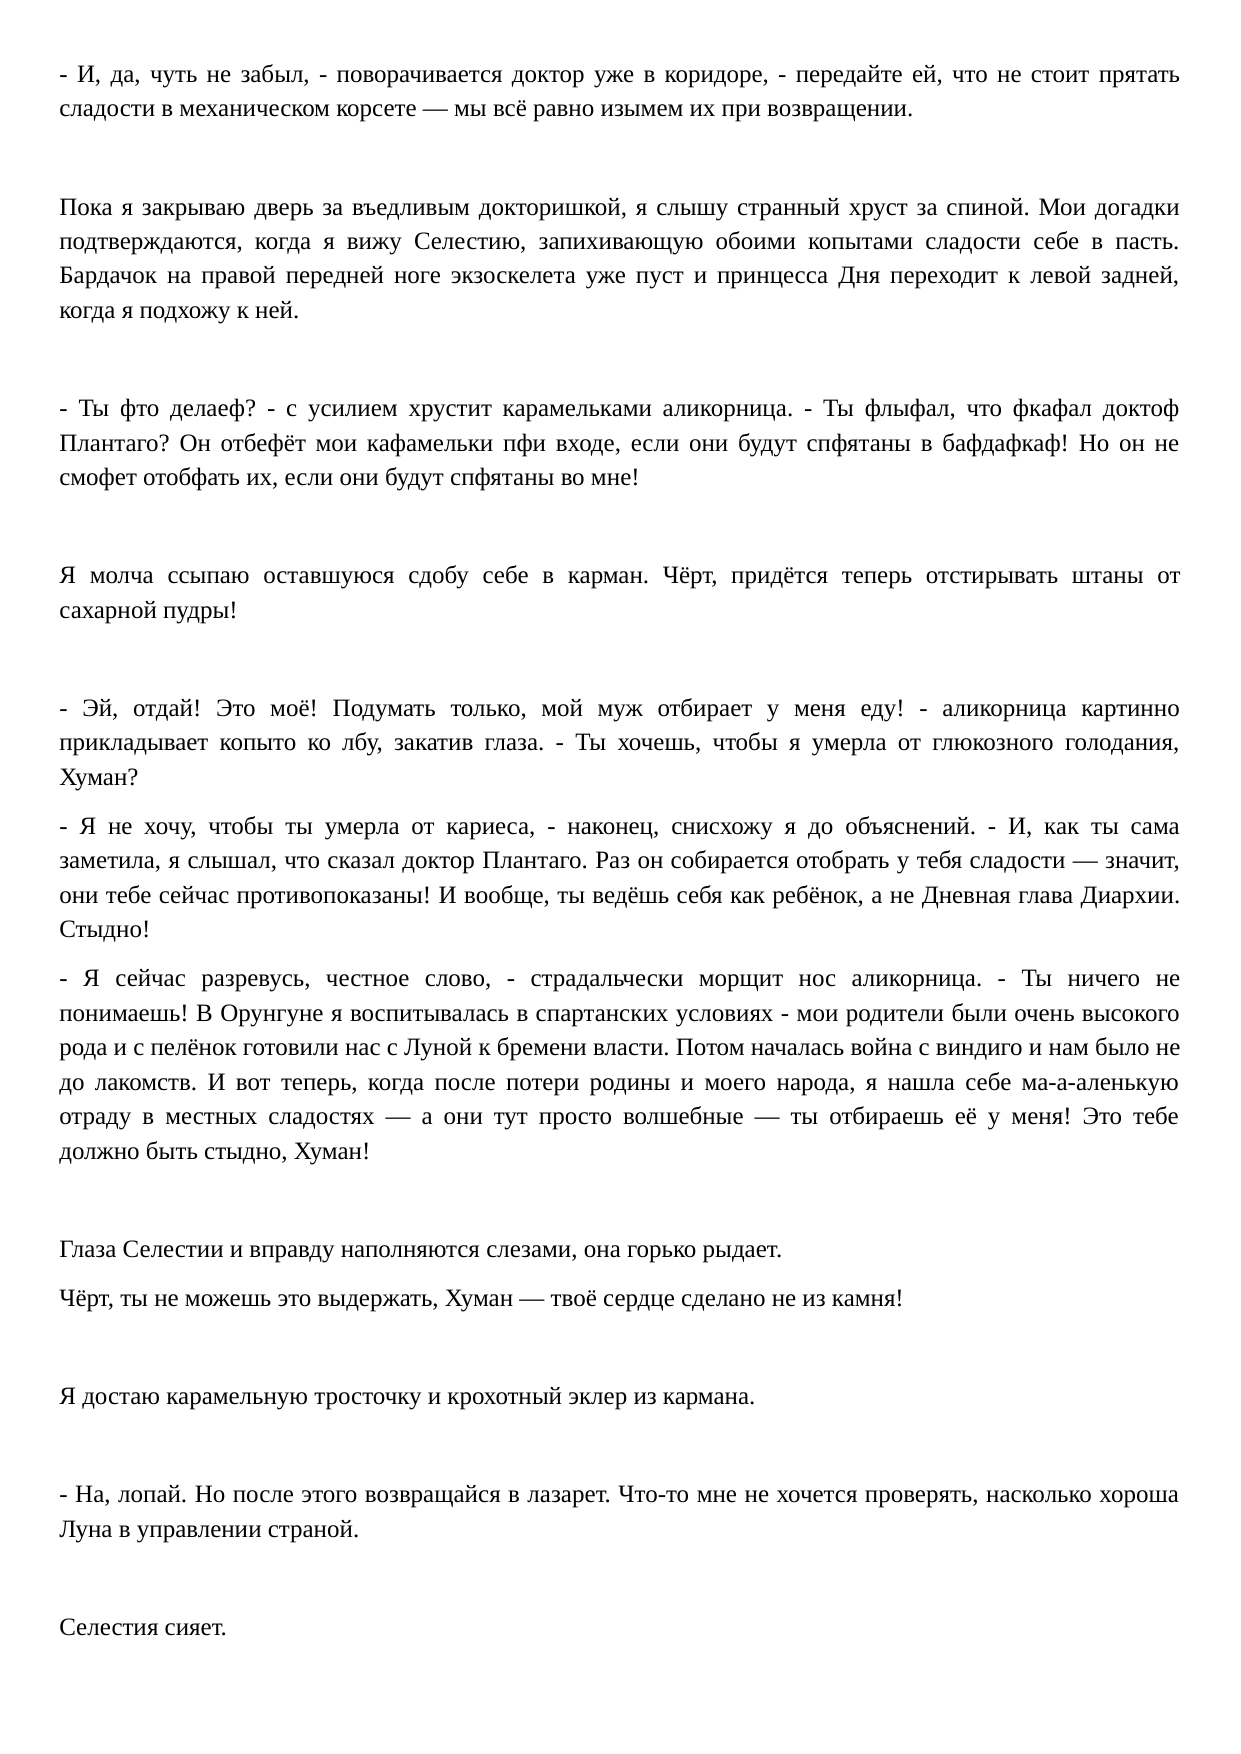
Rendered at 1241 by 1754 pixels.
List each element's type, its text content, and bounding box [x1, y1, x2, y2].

text - И, да, чуть не забыл, - поворачивается доктор уже в коридоре, - передайте ей, что не стоит прятать сладости в механическом корсете — мы всё равно изымем их при возвращении. [59, 59, 1181, 122]
text Я достаю карамельную тросточку и крохотный эклер из кармана. [59, 1381, 1181, 1410]
text - Я не хочу, чтобы ты умерла от кариеса, - наконец, снисхожу я до объяснений. - И, как ты сама заметила, я слышал, что сказал доктор Плантаго. Раз он собирается отобрать у тебя сладости — значит, они тебе сейчас противопоказаны! И вообще, ты ведёшь себя как ребёнок, а не Дневная глава Диархии. Стыдно! [59, 811, 1181, 943]
text - Ты фто делаеф? - с усилием хрустит карамельками аликорница. - Ты флыфал, что фкафал доктоф Плантаго? Он отбефёт мои кафамельки пфи входе, если они будут спфятаны в бафдафкаф! Но он не смофет отобфать их, если они будут спфятаны во мне! [59, 393, 1181, 491]
text - На, лопай. Но после этого возвращайся в лазарет. Что-то мне не хочется проверять, насколько хороша Луна в управлении страной. [59, 1479, 1181, 1542]
text Селестия сияет. [59, 1612, 1181, 1641]
text Чёрт, ты не можешь это выдержать, Хуман — твоё сердце сделано не из камня! [59, 1283, 1181, 1312]
text - Я сейчас разревусь, честное слово, - страдальчески морщит нос аликорница. - Ты ничего не понимаешь! В Орунгуне я воспитывалась в спартанских условиях - мои родители были очень высокого рода и с пелёнок готовили нас с Луной к бремени власти. Потом началась война с виндиго и нам было не до лакомств. И вот теперь, когда после потери родины и моего народа, я нашла себе ма-а-аленькую отраду в местных сладостях — а они тут просто волшебные — ты отбираешь её у меня! Это тебе должно быть стыдно, Хуман! [59, 963, 1181, 1164]
text - Эй, отдай! Это моё! Подумать только, мой муж отбирает у меня еду! - аликорница картинно прикладывает копыто ко лбу, закатив глаза. - Ты хочешь, чтобы я умерла от глюкозного голодания, Хуман? [59, 693, 1181, 791]
text Глаза Селестии и вправду наполняются слезами, она горько рыдает. [59, 1234, 1181, 1263]
text Я молча ссыпаю оставшуюся сдобу себе в карман. Чёрт, придётся теперь отстирывать штаны от сахарной пудры! [59, 560, 1181, 623]
text Пока я закрываю дверь за въедливым докторишкой, я слышу странный хруст за спиной. Мои догадки подтверждаются, когда я вижу Селестию, запихивающую обоими копытами сладости себе в пасть. Бардачок на правой передней ноге экзоскелета уже пуст и принцесса Дня переходит к левой задней, когда я подхожу к ней. [59, 192, 1181, 324]
